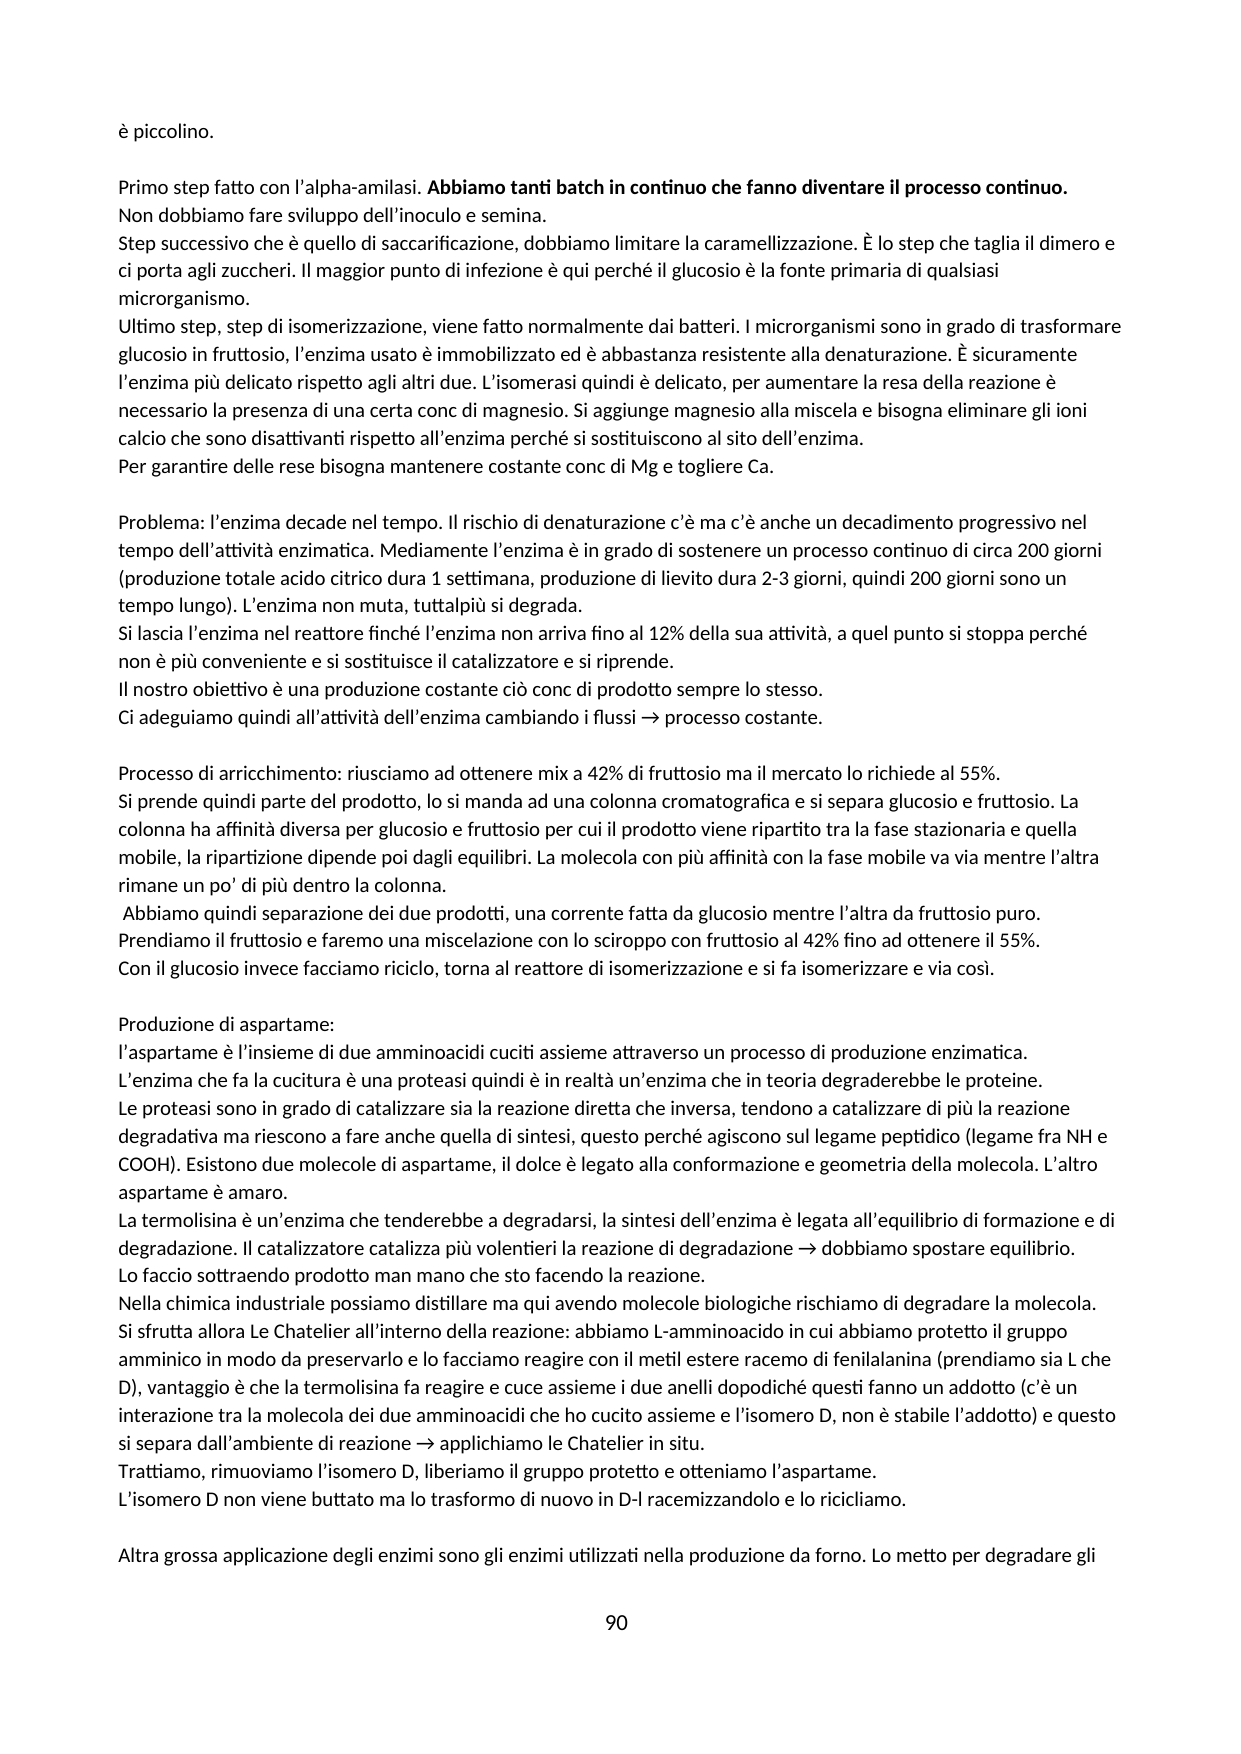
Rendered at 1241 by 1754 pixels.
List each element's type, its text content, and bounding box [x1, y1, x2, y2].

text Per garantire delle rese bisogna mantenere costante conc di Mg e togliere Ca. Problema: l’enzima decade nel tempo. Il rischio di denaturazione c’è ma c’è anche un decadimento progressivo nel tempo dell’attività enzimatica. Mediamente l’enzima è in grado di sostenere un processo continuo di circa 200 giorni (produzione totale acido citrico dura 1 settimana, produzione di lievito dura 2-3 giorni, quindi 200 giorni sono un tempo lungo). L’enzima non muta, tuttalpiù si degrada. Si lascia l’enzima nel reattore finché l’enzima non arriva fino al 12% della sua attività, a quel punto si stoppa perché non è più conveniente e si sostituisce il catalizzatore e si riprende. Il nostro obiettivo è una produzione costante ciò conc di prodotto sempre lo stesso. [118, 453, 1124, 702]
text Abbiamo quindi separazione dei due prodotti, una corrente fatta da glucosio mentre l’altra da fruttosio puro. [118, 900, 1124, 925]
text L’enzima che fa la cucitura è una proteasi quindi è in realtà un’enzima che in teoria degraderebbe le proteine. Le proteasi sono in grado di catalizzare sia la reazione diretta che inversa, tendono a catalizzare di più la reazione degradativa ma riescono a fare anche quella di sintesi, questo perché agiscono sul legame peptidico (legame fra NH e COOH). Esistono due molecole di aspartame, il dolce è legato alla conformazione e geometria della molecola. L’altro aspartame è amaro. La termolisina è un’enzima che tenderebbe a degradarsi, la sintesi dell’enzima è legata all’equilibrio di formazione e di degradazione. Il catalizzatore catalizza più volentieri la reazione di degradazione → dobbiamo spostare equilibrio. [118, 1067, 1124, 1260]
text è piccolino. Primo step fatto con l’alpha-amilasi. Abbiamo tanti batch in continuo che fanno diventare il processo continuo. Non dobbiamo fare sviluppo dell’inoculo e semina. Step successivo che è quello di saccarificazione, dobbiamo limitare la caramellizzazione. È lo step che taglia il dimero e ci porta agli zuccheri. Il maggior punto di infezione è qui perché il glucosio è la fonte primaria di qualsiasi microrganismo. Ultimo step, step di isomerizzazione, viene fatto normalmente dai batteri. I microrganismi sono in grado di trasformare glucosio in fruttosio, l’enzima usato è immobilizzato ed è abbastanza resistente alla denaturazione. È sicuramente l’enzima più delicato rispetto agli altri due. L’isomerasi quindi è delicato, per aumentare la resa della reazione è necessario la presenza di una certa conc di magnesio. Si aggiunge magnesio alla miscela e bisogna eliminare gli ioni calcio che sono disattivanti rispetto all’enzima perché si sostituiscono al sito dell’enzima. [118, 118, 1124, 451]
text Lo faccio sottraendo prodotto man mano che sto facendo la reazione. Nella chimica industriale possiamo distillare ma qui avendo molecole biologiche rischiamo di degradare la molecola. Si sfrutta allora Le Chatelier all’interno della reazione: abbiamo L-amminoacido in cui abbiamo protetto il gruppo amminico in modo da preservarlo e lo facciamo reagire con il metil estere racemo di fenilalanina (prendiamo sia L che D), vantaggio è che la termolisina fa reagire e cuce assieme i due anelli dopodiché questi fanno un addotto (c’è un interazione tra la molecola dei due amminoacidi che ho cucito assieme e l’isomero D, non è stabile l’addotto) e questo si separa dall’ambiente di reazione → applichiamo le Chatelier in situ. Trattiamo, rimuoviamo l’isomero D, liberiamo il gruppo protetto e otteniamo l’aspartame. L’isomero D non viene buttato ma lo trasformo di nuovo in D-l racemizzandolo e lo ricicliamo. Altra grossa applicazione degli enzimi sono gli enzimi utilizzati nella produzione da forno. Lo metto per degradare gli [118, 1263, 1124, 1567]
text Prendiamo il fruttosio e faremo una miscelazione con lo sciroppo con fruttosio al 42% fino ad ottenere il 55%. Con il glucosio invece facciamo riciclo, torna al reattore di isomerizzazione e si fa isomerizzare e via così. Produzione di aspartame: l’aspartame è l’insieme di due amminoacidi cuciti assieme attraverso un processo di produzione enzimatica. [118, 928, 1124, 1065]
text Ci adeguiamo quindi all’attività dell’enzima cambiando i flussi → processo costante. Processo di arricchimento: riusciamo ad ottenere mix a 42% di fruttosio ma il mercato lo richiede al 55%. Si prende quindi parte del prodotto, lo si manda ad una colonna cromatografica e si separa glucosio e fruttosio. La colonna ha affinità diversa per glucosio e fruttosio per cui il prodotto viene ripartito tra la fase stazionaria e quella mobile, la ripartizione dipende poi dagli equilibri. La molecola con più affinità con la fase mobile va via mentre l’altra rimane un po’ di più dentro la colonna. [118, 704, 1124, 897]
